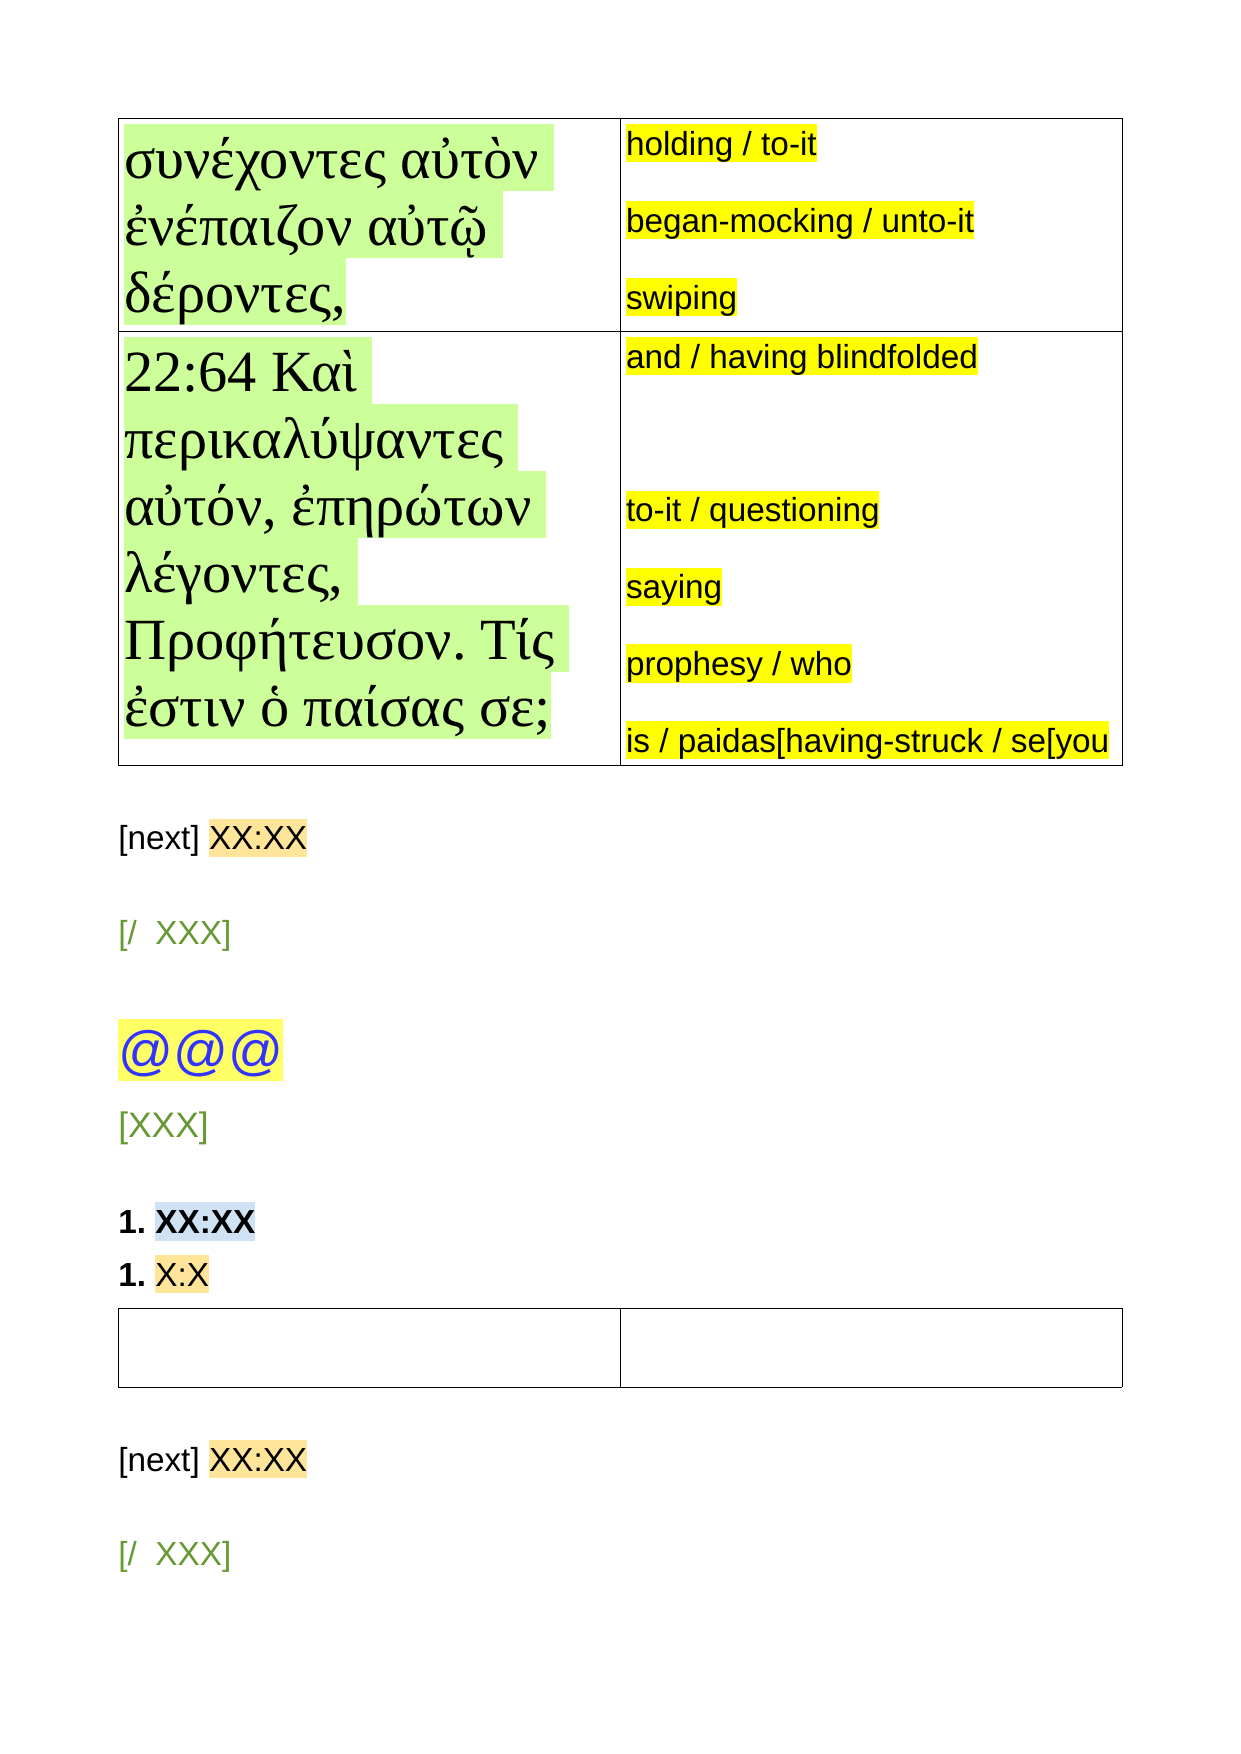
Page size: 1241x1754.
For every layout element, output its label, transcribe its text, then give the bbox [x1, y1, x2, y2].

text [/ XXX] [118, 913, 1122, 951]
text [next] XX:XX [118, 1440, 1122, 1478]
text 1. XX:XX [118, 1202, 1122, 1241]
table_header συνέχοντες αὐτὸν ἐνέπαιζον αὐτῷ δέροντες, [119, 119, 620, 331]
text [/ XXX] [118, 1534, 1122, 1573]
text [XXX] [118, 1105, 1122, 1145]
table_header [119, 1309, 620, 1387]
table_cell and / having blindfolded to-it / questioning saying prophesy / who is / paidas[having-struck / se[you [621, 332, 1122, 765]
table_header holding / to-it began-mocking / unto-it swiping [621, 119, 1122, 331]
table_header [621, 1309, 1122, 1387]
text 1. X:X [118, 1255, 1122, 1293]
text [next] XX:XX [118, 818, 1122, 857]
text @@@ [118, 1019, 1122, 1081]
table_cell 22:64 Καὶ περικαλύψαντες αὐτόν, ἐπηρώτων λέγοντες, Προφήτευσον. Τίς ἐστιν ὁ παίσας σε; [119, 332, 620, 765]
